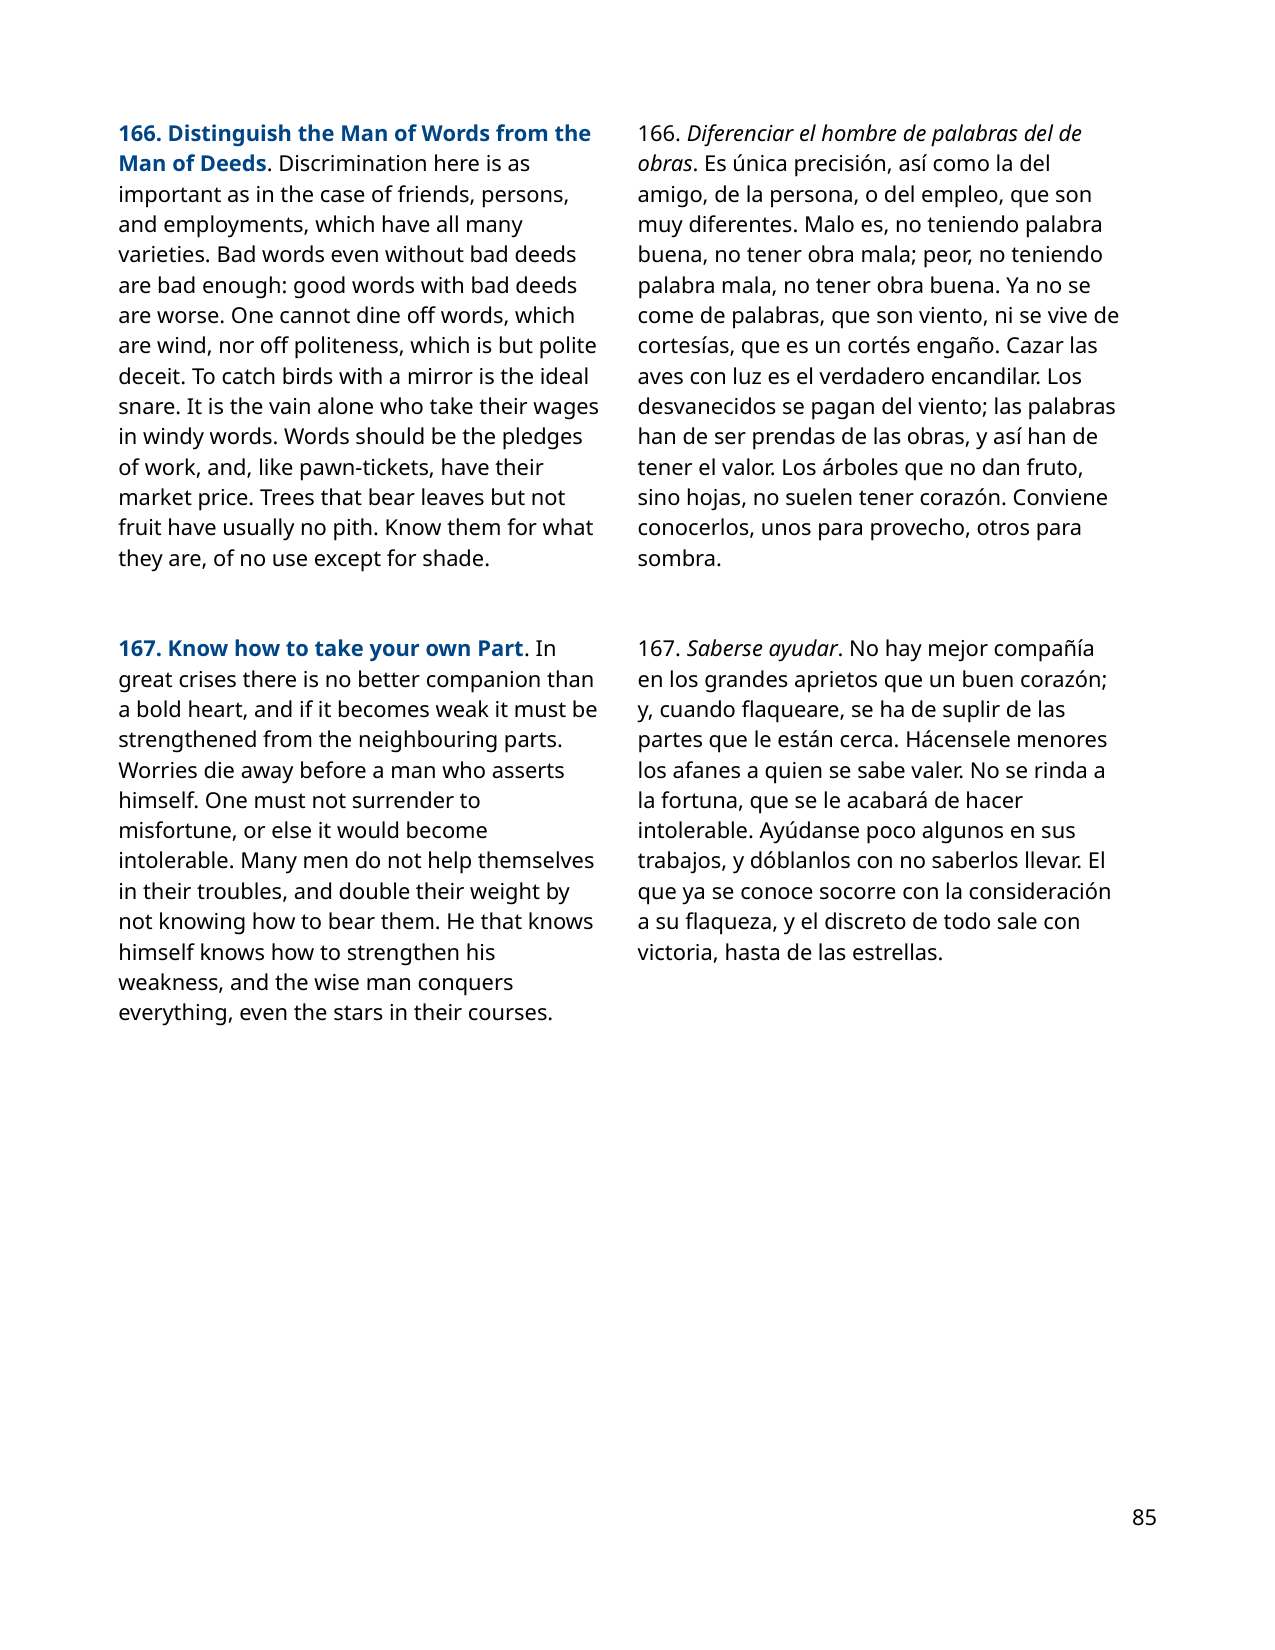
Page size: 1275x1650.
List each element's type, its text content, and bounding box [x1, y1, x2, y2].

table_cell 166. Diferenciar el hombre de palabras del de obras. Es única precisión, así como la del amigo, de la persona, o del empleo, que son muy diferentes. Malo es, no teniendo palabra buena, no tener obra mala; peor, no teniendo palabra mala, no tener obra buena. Ya no se come de palabras, que son viento, ni se vive de cortesías, que es un cortés engaño. Cazar las aves con luz es el verdadero encandilar. Los desvanecidos se pagan del viento; las palabras han de ser prendas de las obras, y así han de tener el valor. Los árboles que no dan fruto, sino hojas, no suelen tener corazón. Conviene conocerlos, unos para provecho, otros para sombra. [638, 118, 1157, 633]
table_cell 167. Saberse ayudar. No hay mejor compañía en los grandes aprietos que un buen corazón; y, cuando flaqueare, se ha de suplir de las partes que le están cerca. Hácensele menores los afanes a quien se sabe valer. No se rinda a la fortuna, que se le acabará de hacer intolerable. Ayúdanse poco algunos en sus trabajos, y dóblanlos con no saberlos llevar. El que ya se conoce socorre con la consideración a su flaqueza, y el discreto de todo sale con victoria, hasta de las estrellas. [638, 633, 1157, 1088]
table_cell 166. Distinguish the Man of Words from the Man of Deeds. Discrimination here is as important as in the case of friends, persons, and employments, which have all many varieties. Bad words even without bad deeds are bad enough: good words with bad deeds are worse. One cannot dine off words, which are wind, nor off politeness, which is but polite deceit. To catch birds with a mirror is the ideal snare. It is the vain alone who take their wages in windy words. Words should be the pledges of work, and, like pawn-tickets, have their market price. Trees that bear leaves but not fruit have usually no pith. Know them for what they are, of no use except for shade. [118, 118, 637, 633]
table_cell 167. Know how to take your own Part. In great crises there is no better companion than a bold heart, and if it becomes weak it must be strengthened from the neighbouring parts. Worries die away before a man who asserts himself. One must not surrender to misfortune, or else it would become intolerable. Many men do not help themselves in their troubles, and double their weight by not knowing how to bear them. He that knows himself knows how to strengthen his weakness, and the wise man conquers everything, even the stars in their courses. [118, 633, 637, 1088]
